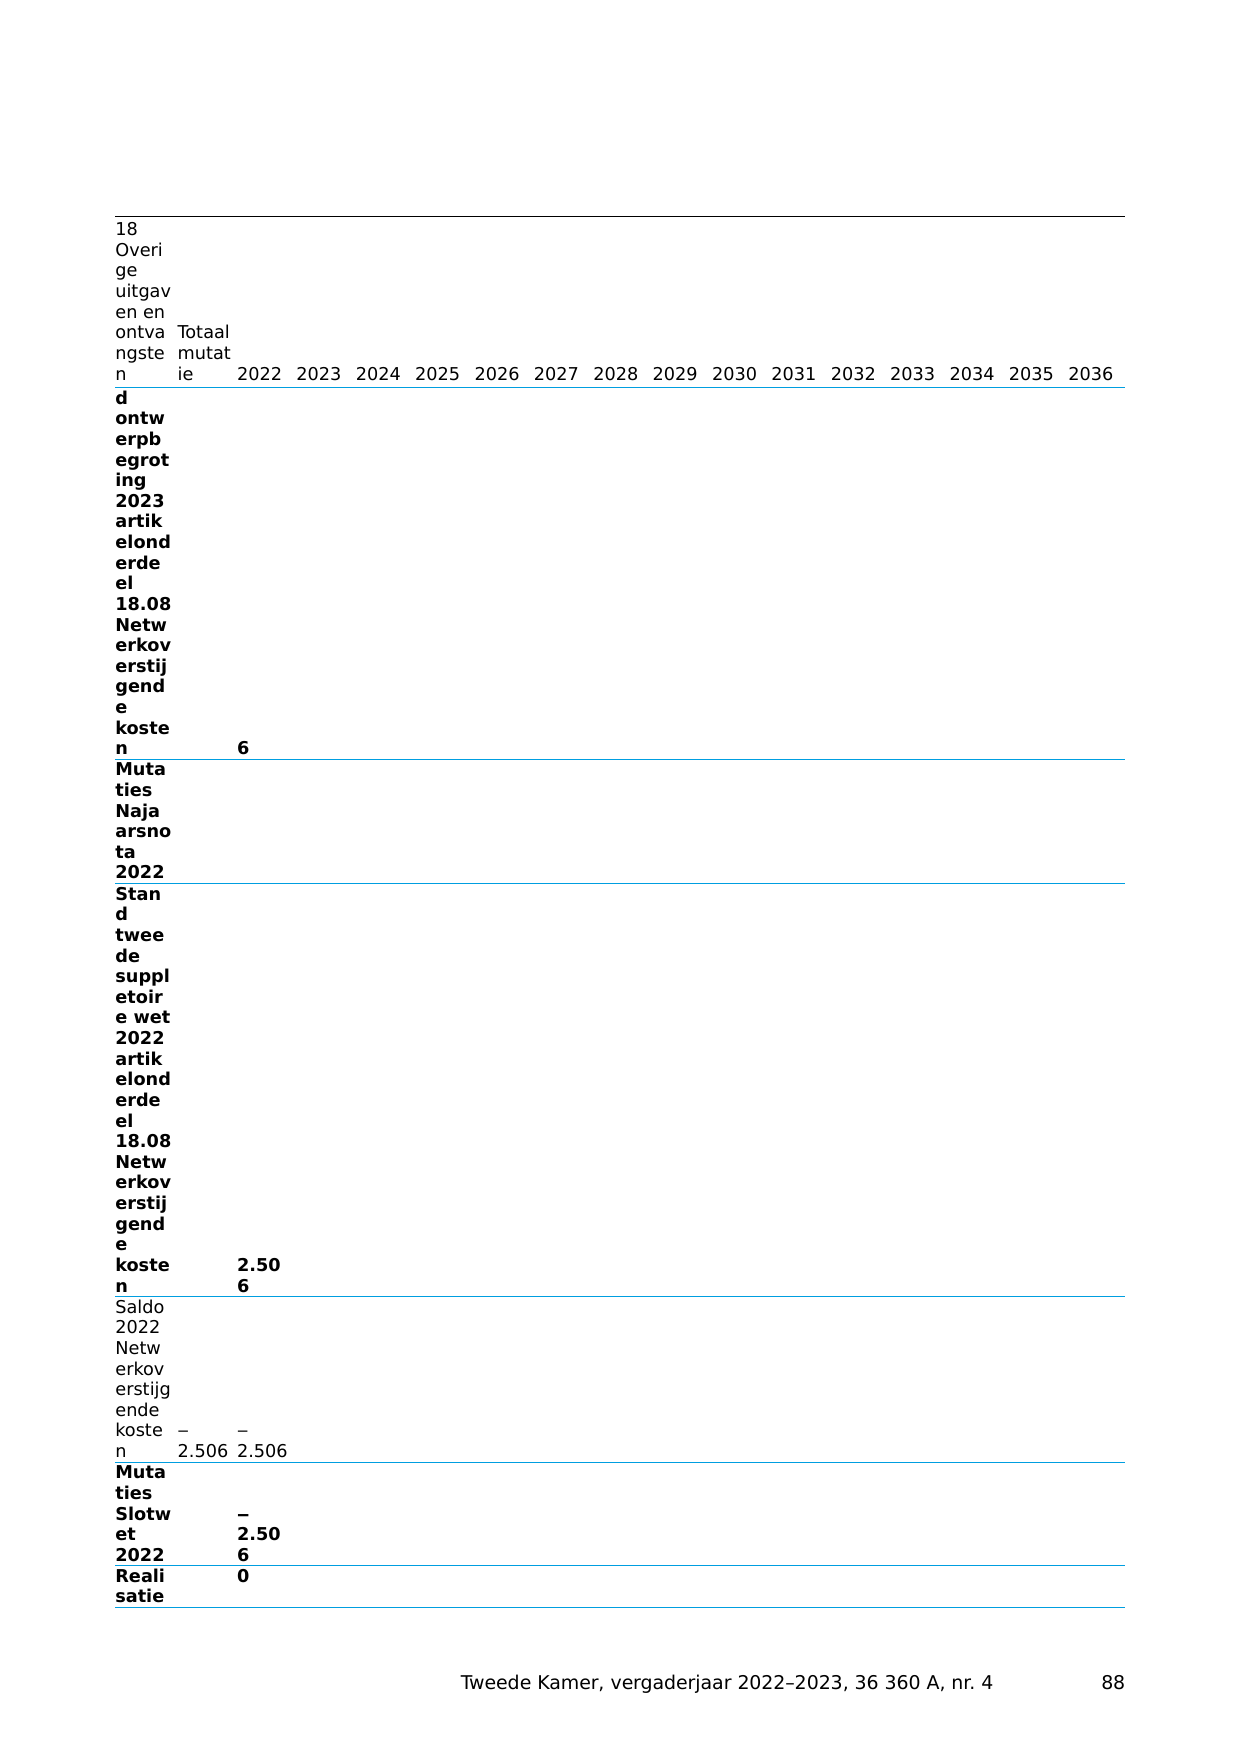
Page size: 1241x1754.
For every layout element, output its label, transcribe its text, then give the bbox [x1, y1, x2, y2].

table_cell 2023 [293, 217, 353, 387]
table_cell [1006, 1297, 1065, 1462]
table_cell 2028 [590, 217, 649, 387]
table_cell [768, 1297, 828, 1462]
table_cell Realisatie [115, 1566, 174, 1607]
table_cell [709, 884, 768, 1296]
table_cell [1006, 1463, 1065, 1565]
table_cell [531, 760, 590, 883]
table_cell [471, 388, 531, 759]
table_cell ‒ 2.506 [175, 1297, 234, 1462]
table_cell [1006, 388, 1065, 759]
table_cell [828, 884, 887, 1296]
table_cell [1065, 760, 1125, 883]
table_cell [353, 1566, 412, 1607]
table_cell 2031 [768, 217, 828, 387]
table_cell [234, 760, 293, 883]
table_cell [946, 1297, 1006, 1462]
table_cell [293, 388, 353, 759]
table_cell 0 [234, 1566, 293, 1607]
table_cell [175, 884, 234, 1296]
table_cell [353, 760, 412, 883]
table_cell 2029 [650, 217, 709, 387]
table_cell [412, 1463, 471, 1565]
table_cell [471, 884, 531, 1296]
table_cell [650, 760, 709, 883]
table_cell [946, 1566, 1006, 1607]
table_cell Totaal mutatie [175, 217, 234, 387]
table_cell [1065, 388, 1125, 759]
table_cell [293, 1297, 353, 1462]
table_cell [412, 1566, 471, 1607]
table_cell [887, 884, 946, 1296]
table_cell [768, 884, 828, 1296]
table_cell [768, 760, 828, 883]
table_cell [768, 1463, 828, 1565]
table_cell [1006, 884, 1065, 1296]
table_cell 2035 [1006, 217, 1065, 387]
table_cell [1065, 1297, 1125, 1462]
table_cell [1006, 1566, 1065, 1607]
table_cell 2036 [1065, 217, 1125, 387]
table_cell 2027 [531, 217, 590, 387]
table_cell [471, 1297, 531, 1462]
table_cell [946, 884, 1006, 1296]
table_cell [353, 884, 412, 1296]
table_cell [471, 1566, 531, 1607]
table_cell [768, 388, 828, 759]
table_cell 2034 [946, 217, 1006, 387]
table_cell [353, 1297, 412, 1462]
table_cell [887, 388, 946, 759]
table_cell [353, 1463, 412, 1565]
table_cell Mutaties Najaarsnota 2022 [115, 760, 174, 883]
table_cell [293, 760, 353, 883]
table_cell [650, 1463, 709, 1565]
table_cell d ontwerpbegroting 2023 artikelonderdeel 18.08 Netwerkoverstijgende kosten [115, 388, 174, 759]
table_cell ‒ 2.506 [234, 1463, 293, 1565]
table_cell [828, 1297, 887, 1462]
table_cell Mutaties Slotwet 2022 [115, 1463, 174, 1565]
table_cell 2026 [471, 217, 531, 387]
table_cell [828, 1566, 887, 1607]
table_cell [709, 1566, 768, 1607]
table_cell 2025 [412, 217, 471, 387]
table_cell [175, 388, 234, 759]
table_cell [650, 1297, 709, 1462]
table_cell [590, 884, 649, 1296]
table_cell [828, 760, 887, 883]
table_cell [471, 1463, 531, 1565]
table_cell 2.506 [234, 884, 293, 1296]
table_cell [531, 1463, 590, 1565]
table_cell [887, 1297, 946, 1462]
table_cell [353, 388, 412, 759]
table_cell [293, 1566, 353, 1607]
table_cell [946, 1463, 1006, 1565]
table_cell [412, 760, 471, 883]
table_cell 18 Overige uitgaven en ontvangsten [115, 217, 174, 387]
table_cell Saldo 2022 Netwerkoverstijgende kosten [115, 1297, 174, 1462]
table_cell [412, 884, 471, 1296]
table_cell [293, 884, 353, 1296]
table_cell 2030 [709, 217, 768, 387]
table_cell [887, 1566, 946, 1607]
table_cell [887, 1463, 946, 1565]
table_cell [1065, 884, 1125, 1296]
table_cell 2032 [828, 217, 887, 387]
table_cell [709, 1297, 768, 1462]
table_cell [531, 388, 590, 759]
table_cell [650, 884, 709, 1296]
table_cell [1065, 1566, 1125, 1607]
table_cell [650, 388, 709, 759]
table_cell [175, 1566, 234, 1607]
table_cell 2033 [887, 217, 946, 387]
table_cell 2022 [234, 217, 293, 387]
table_cell Stand tweede suppletoire wet 2022 artikelonderdeel 18.08 Netwerkoverstijgende kosten [115, 884, 174, 1296]
table_cell [531, 884, 590, 1296]
table_cell [1006, 760, 1065, 883]
table_cell [590, 760, 649, 883]
table_cell [412, 388, 471, 759]
table_cell [590, 1297, 649, 1462]
table_cell [590, 1463, 649, 1565]
table_cell [293, 1463, 353, 1565]
table_cell [709, 388, 768, 759]
table_cell [828, 388, 887, 759]
table_cell 2024 [353, 217, 412, 387]
table_cell [828, 1463, 887, 1565]
table_cell [531, 1297, 590, 1462]
table_cell [175, 760, 234, 883]
table_cell [946, 760, 1006, 883]
table_cell [709, 1463, 768, 1565]
table_cell [1065, 1463, 1125, 1565]
table_cell [887, 760, 946, 883]
table_cell ‒ 2.506 [234, 1297, 293, 1462]
table_header Tabel 7 Artikel 18 (bedragen x € 1 miljoen) [115, 191, 1125, 216]
table_cell 6 [234, 388, 293, 759]
table_cell [709, 760, 768, 883]
table_cell [175, 1463, 234, 1565]
table_cell [412, 1297, 471, 1462]
table_cell [471, 760, 531, 883]
table_cell [531, 1566, 590, 1607]
table_cell [590, 1566, 649, 1607]
table_cell [650, 1566, 709, 1607]
table_cell [946, 388, 1006, 759]
table_cell [768, 1566, 828, 1607]
table_cell [590, 388, 649, 759]
